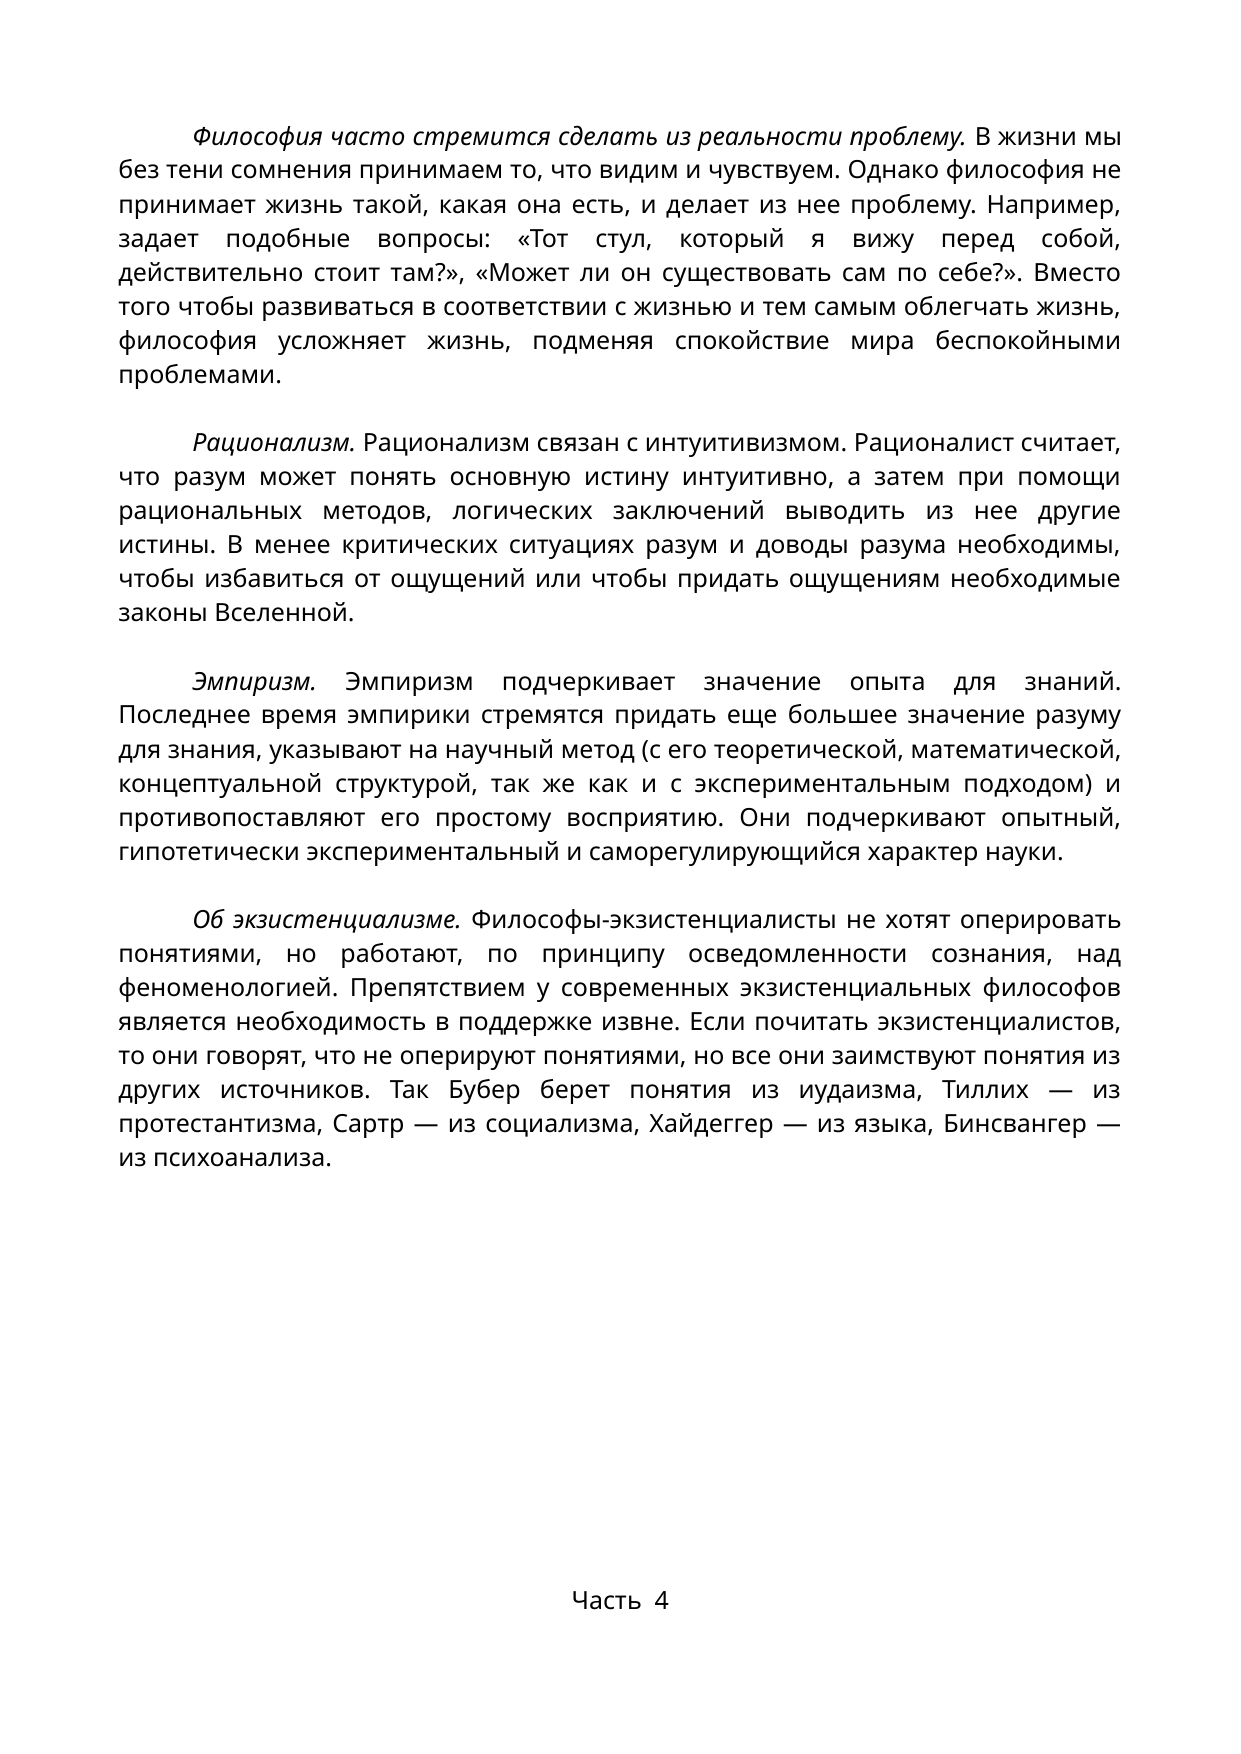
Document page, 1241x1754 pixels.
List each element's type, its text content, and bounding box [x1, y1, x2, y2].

text Об экзистенциализме. Философы-экзистенциалисты не хотят оперировать понятиями, но работают, по принципу осведомленности сознания, над феноменологией. Препятствием у современных экзистенциальных философов является необходимость в поддержке извне. Если почитать экзистенциалистов, то они говорят, что не оперируют понятиями, но все они заимствуют понятия из других источников. Так Бубер берет понятия из иудаизма, Тиллих — из протестантизма, Сартр — из социализма, Хайдеггер — из языка, Бинсвангер — из психоанализа. [118, 902, 1122, 1174]
text Философия часто стремится сделать из реальности проблему. В жизни мы без тени сомнения принимаем то, что видим и чувствуем. Однако философия не принимает жизнь такой, какая она есть, и делает из нее проблему. Например, задает подобные вопросы: «Тот стул, который я вижу перед собой, действительно стоит там?», «Может ли он существовать сам по себе?». Вместо того чтобы развиваться в соответствии с жизнью и тем самым облегчать жизнь, философия усложняет жизнь, подменяя спокойствие мира беспокойными проблемами. [118, 118, 1122, 391]
text Рационализм. Рационализм связан с интуитивизмом. Рационалист считает, что разум может понять основную истину интуитивно, а затем при помощи рациональных методов, логических заключений выводить из нее другие истины. В менее критических ситуациях разум и доводы разума необходимы, чтобы избавиться от ощущений или чтобы придать ощущениям необходимые законы Вселенной. [118, 425, 1122, 629]
text Эмпиризм. Эмпиризм подчеркивает значение опыта для знаний. Последнее время эмпирики стремятся придать еще большее значение разуму для знания, указывают на научный метод (с его теоретической, математической, концептуальной структурой, так же как и с экспериментальным подходом) и противопоставляют его простому восприятию. Они подчеркивают опытный, гипотетически экспериментальный и саморегулирующийся характер науки. [118, 663, 1122, 867]
text Часть 4 [118, 1583, 1122, 1617]
